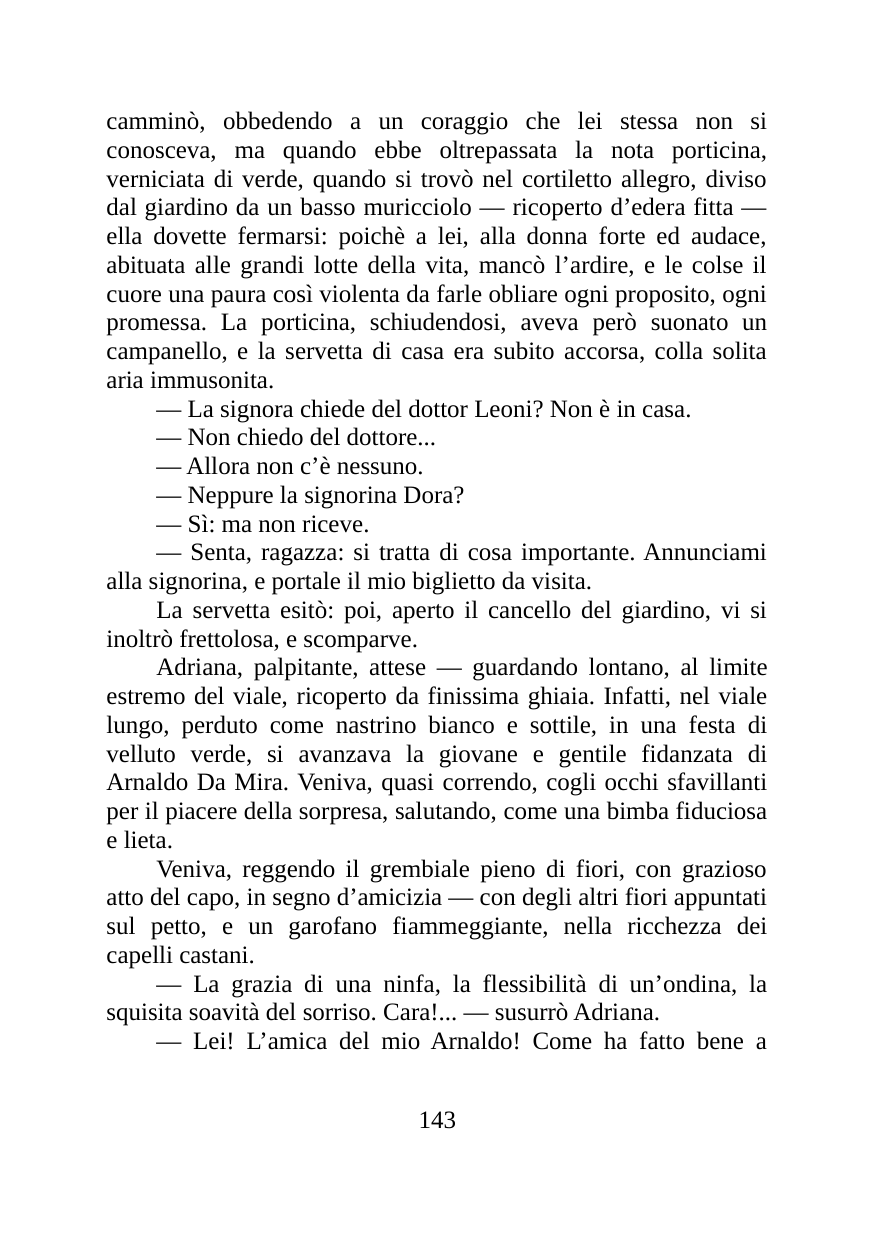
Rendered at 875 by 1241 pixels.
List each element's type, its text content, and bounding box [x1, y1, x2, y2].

text — La grazia di una ninfa, la flessibilità di un’ondina, la squisita soavità del sorriso. Cara!... — susurrò Adriana. [106, 969, 768, 1026]
text La servetta esitò: poi, aperto il cancello del giardino, vi si inoltrò frettolosa, e scomparve. [106, 595, 768, 652]
text — Lei! L’amica del mio Arnaldo! Come ha fatto bene a [106, 1026, 768, 1055]
text camminò, obbedendo a un coraggio che lei stessa non si conosceva, ma quando ebbe oltrepassata la nota porticina, verniciata di verde, quando si trovò nel cortiletto allegro, diviso dal giardino da un basso muricciolo — ricoperto d’edera fitta — ella dovette fermarsi: poichè a lei, alla donna forte ed audace, abituata alle grandi lotte della vita, mancò l’ardire, e le colse il cuore una paura così violenta da farle obliare ogni proposito, ogni promessa. La porticina, schiudendosi, aveva però suonato un campanello, e la servetta di casa era subito accorsa, colla solita aria immusonita. [106, 106, 768, 394]
text — La signora chiede del dottor Leoni? Non è in casa. [106, 394, 768, 422]
text Veniva, reggendo il grembiale pieno di fiori, con grazioso atto del capo, in segno d’amicizia — con degli altri fiori appuntati sul petto, e un garofano fiammeggiante, nella ricchezza dei capelli castani. [106, 854, 768, 969]
text — Neppure la signorina Dora? [106, 480, 768, 509]
text — Sì: ma non riceve. [106, 509, 768, 537]
text — Senta, ragazza: si tratta di cosa importante. Annunciami alla signorina, e portale il mio biglietto da visita. [106, 537, 768, 595]
text — Non chiedo del dottore... [106, 422, 768, 451]
text — Allora non c’è nessuno. [106, 451, 768, 480]
text Adriana, palpitante, attese — guardando lontano, al limite estremo del viale, ricoperto da finissima ghiaia. Infatti, nel viale lungo, perduto come nastrino bianco e sottile, in una festa di velluto verde, si avanzava la giovane e gentile fidanzata di Arnaldo Da Mira. Veniva, quasi correndo, cogli occhi sfavillanti per il piacere della sorpresa, salutando, come una bimba fiduciosa e lieta. [106, 652, 768, 854]
